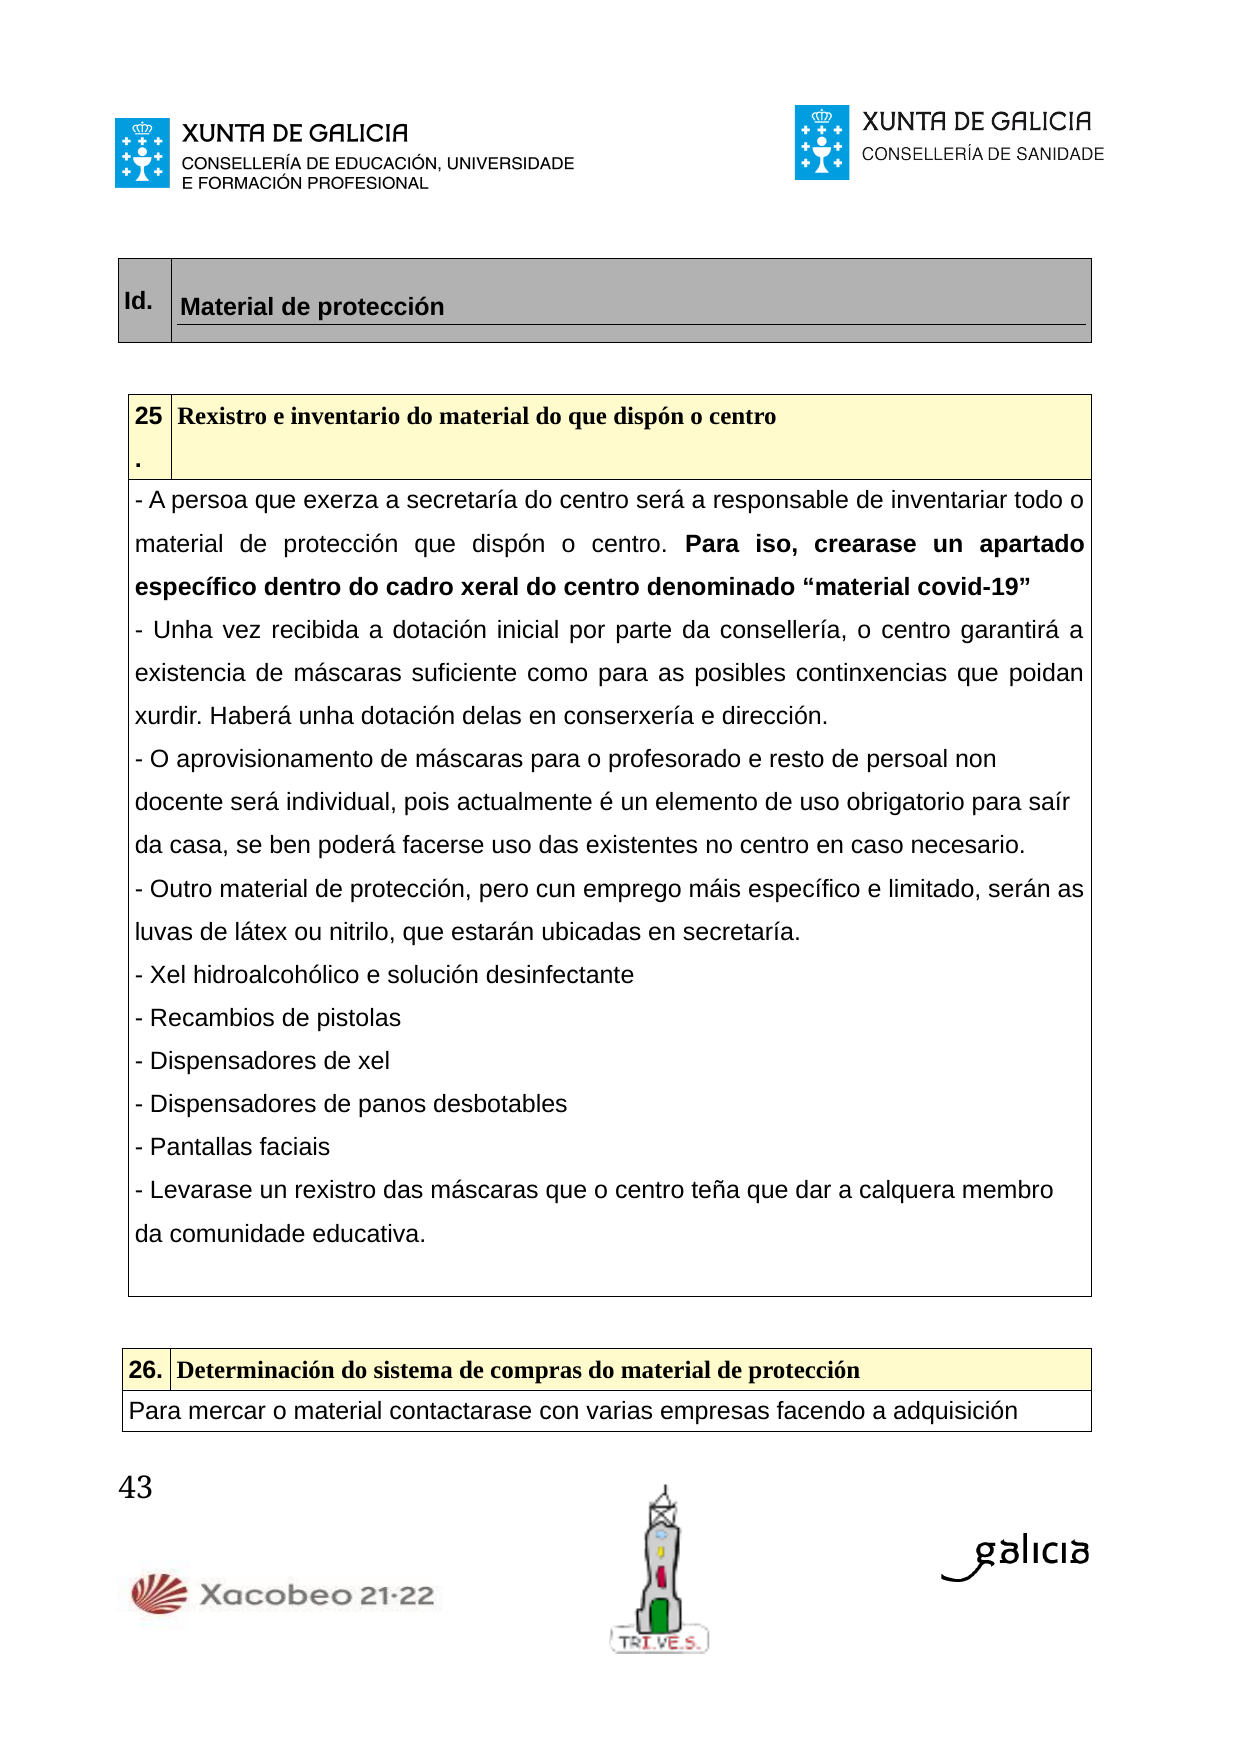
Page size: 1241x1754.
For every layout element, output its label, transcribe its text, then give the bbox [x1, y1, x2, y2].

picture [802, 159, 809, 167]
picture [115, 118, 574, 189]
picture [117, 1508, 449, 1679]
table_header 25. [129, 395, 171, 479]
picture [134, 158, 151, 180]
picture [802, 126, 809, 134]
table_cell - A persoa que exerza a secretaría do centro será a responsable de inventariar todo o material de protección que dispón o centro. Para iso, crearase un apartado específico dentro do cadro xeral do centro denominado “material covid-19” - Unha vez recibida a dotación inicial por parte da consellería, o centro garantirá a existencia de máscaras suficiente como para as posibles continxencias que poidan xurdir. Haberá unha dotación delas en conserxería e dirección. - O aprovisionamento de máscaras para o profesorado e resto de persoal non docente será individual, pois actualmente é un elemento de uso obrigatorio para saír da casa, se ben poderá facerse uso das existentes no centro en caso necesario. - Outro material de protección, pero cun emprego máis específico e limitado, serán as luvas de látex ou nitrilo, que estarán ubicadas en secretaría. - Xel hidroalcohólico e solución desinfectante - Recambios de pistolas - Dispensadores de xel - Dispensadores de panos desbotables - Pantallas faciais - Levarase un rexistro das máscaras que o centro teña que dar a calquera membro da comunidade educativa. [129, 480, 1091, 1296]
picture [834, 143, 841, 150]
table_header 26. [123, 1349, 170, 1389]
picture [802, 143, 809, 150]
table_header Determinación do sistema de compras do material de protección [171, 1349, 1091, 1389]
picture [139, 148, 146, 155]
picture [123, 138, 130, 145]
picture [850, 105, 1104, 180]
picture [834, 159, 841, 167]
picture [155, 138, 162, 144]
picture [123, 168, 130, 175]
table_header Material de protección [172, 259, 1091, 342]
picture [609, 1483, 710, 1654]
picture [155, 168, 162, 175]
picture [155, 153, 162, 160]
picture [941, 1533, 1089, 1582]
table_header Rexistro e inventario do material do que dispón o centro [172, 395, 1091, 479]
picture [834, 126, 841, 134]
picture [818, 126, 825, 134]
picture [123, 153, 130, 160]
picture [818, 137, 826, 145]
picture [139, 138, 146, 145]
table_cell Para mercar o material contactarase con varias empresas facendo a adquisición [123, 1391, 1091, 1431]
picture [813, 148, 830, 172]
table_header Id. [119, 259, 171, 342]
